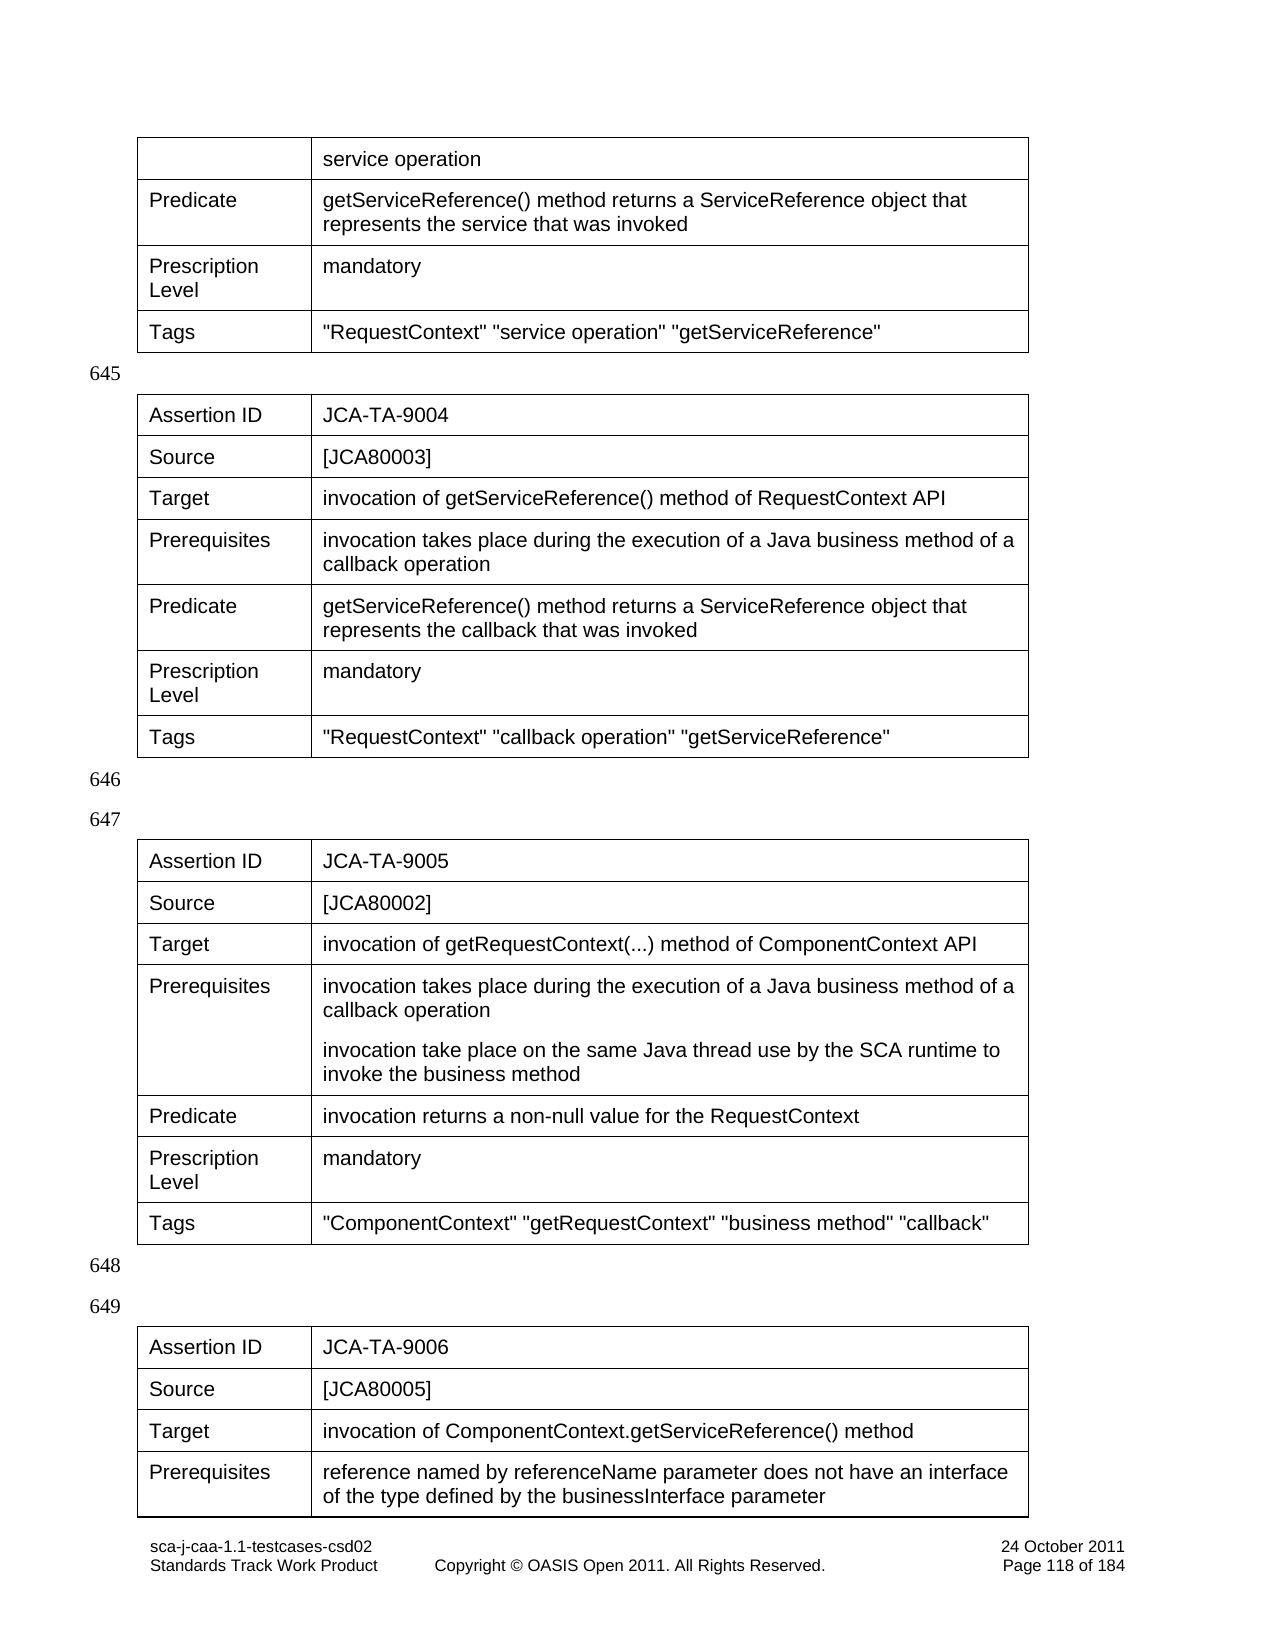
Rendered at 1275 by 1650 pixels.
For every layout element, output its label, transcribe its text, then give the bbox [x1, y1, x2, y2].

table_cell "ComponentContext" "getRequestContext" "business method" "callback" [312, 1203, 1028, 1243]
table_cell mandatory [312, 246, 1028, 310]
table_cell Target [138, 924, 311, 964]
table_header JCA-TA-9004 [312, 395, 1028, 435]
table_cell Prescription Level [138, 246, 311, 310]
table_cell Prerequisites [138, 1452, 311, 1516]
table_cell Prescription Level [138, 651, 311, 715]
table_cell Target [138, 478, 311, 518]
table_cell getServiceReference() method returns a ServiceReference object that represents the callback that was invoked [312, 585, 1028, 650]
table_cell getServiceReference() method returns a ServiceReference object that represents the service that was invoked [312, 180, 1028, 244]
table_cell Source [138, 436, 311, 477]
table_cell Predicate [138, 1096, 311, 1136]
table_cell [138, 138, 311, 179]
table_cell "RequestContext" "callback operation" "getServiceReference" [312, 716, 1028, 757]
table_cell invocation returns a non-null value for the RequestContext [312, 1096, 1028, 1136]
table_cell Prerequisites [138, 520, 311, 584]
table_header JCA-TA-9006 [312, 1327, 1028, 1367]
table_cell Target [138, 1410, 311, 1451]
table_cell Prerequisites [138, 965, 311, 1094]
table_cell reference named by referenceName parameter does not have an interface of the type defined by the businessInterface parameter [312, 1452, 1028, 1516]
table_cell [JCA80003] [312, 436, 1028, 477]
table_cell Prescription Level [138, 1137, 311, 1202]
table_cell Tags [138, 716, 311, 757]
table_cell Tags [138, 311, 311, 352]
table_cell Source [138, 882, 311, 923]
table_cell invocation of getRequestContext(...) method of ComponentContext API [312, 924, 1028, 964]
table_header JCA-TA-9005 [312, 840, 1028, 881]
table_cell Source [138, 1369, 311, 1409]
table_cell "RequestContext" "service operation" "getServiceReference" [312, 311, 1028, 352]
table_cell invocation takes place during the execution of a Java business method of a callback operation [312, 520, 1028, 584]
table_cell mandatory [312, 1137, 1028, 1202]
table_cell [JCA80002] [312, 882, 1028, 923]
table_cell Predicate [138, 180, 311, 244]
table_header Assertion ID [138, 1327, 311, 1367]
table_cell Tags [138, 1203, 311, 1243]
table_cell Predicate [138, 585, 311, 650]
table_cell [JCA80005] [312, 1369, 1028, 1409]
table_header Assertion ID [138, 840, 311, 881]
table_cell invocation of getServiceReference() method of RequestContext API [312, 478, 1028, 518]
table_cell invocation of ComponentContext.getServiceReference() method [312, 1410, 1028, 1451]
table_header Assertion ID [138, 395, 311, 435]
table_cell service operation [312, 138, 1028, 179]
table_cell invocation takes place during the execution of a Java business method of a callback operation invocation take place on the same Java thread use by the SCA runtime to invoke the business method [312, 965, 1028, 1094]
table_cell mandatory [312, 651, 1028, 715]
